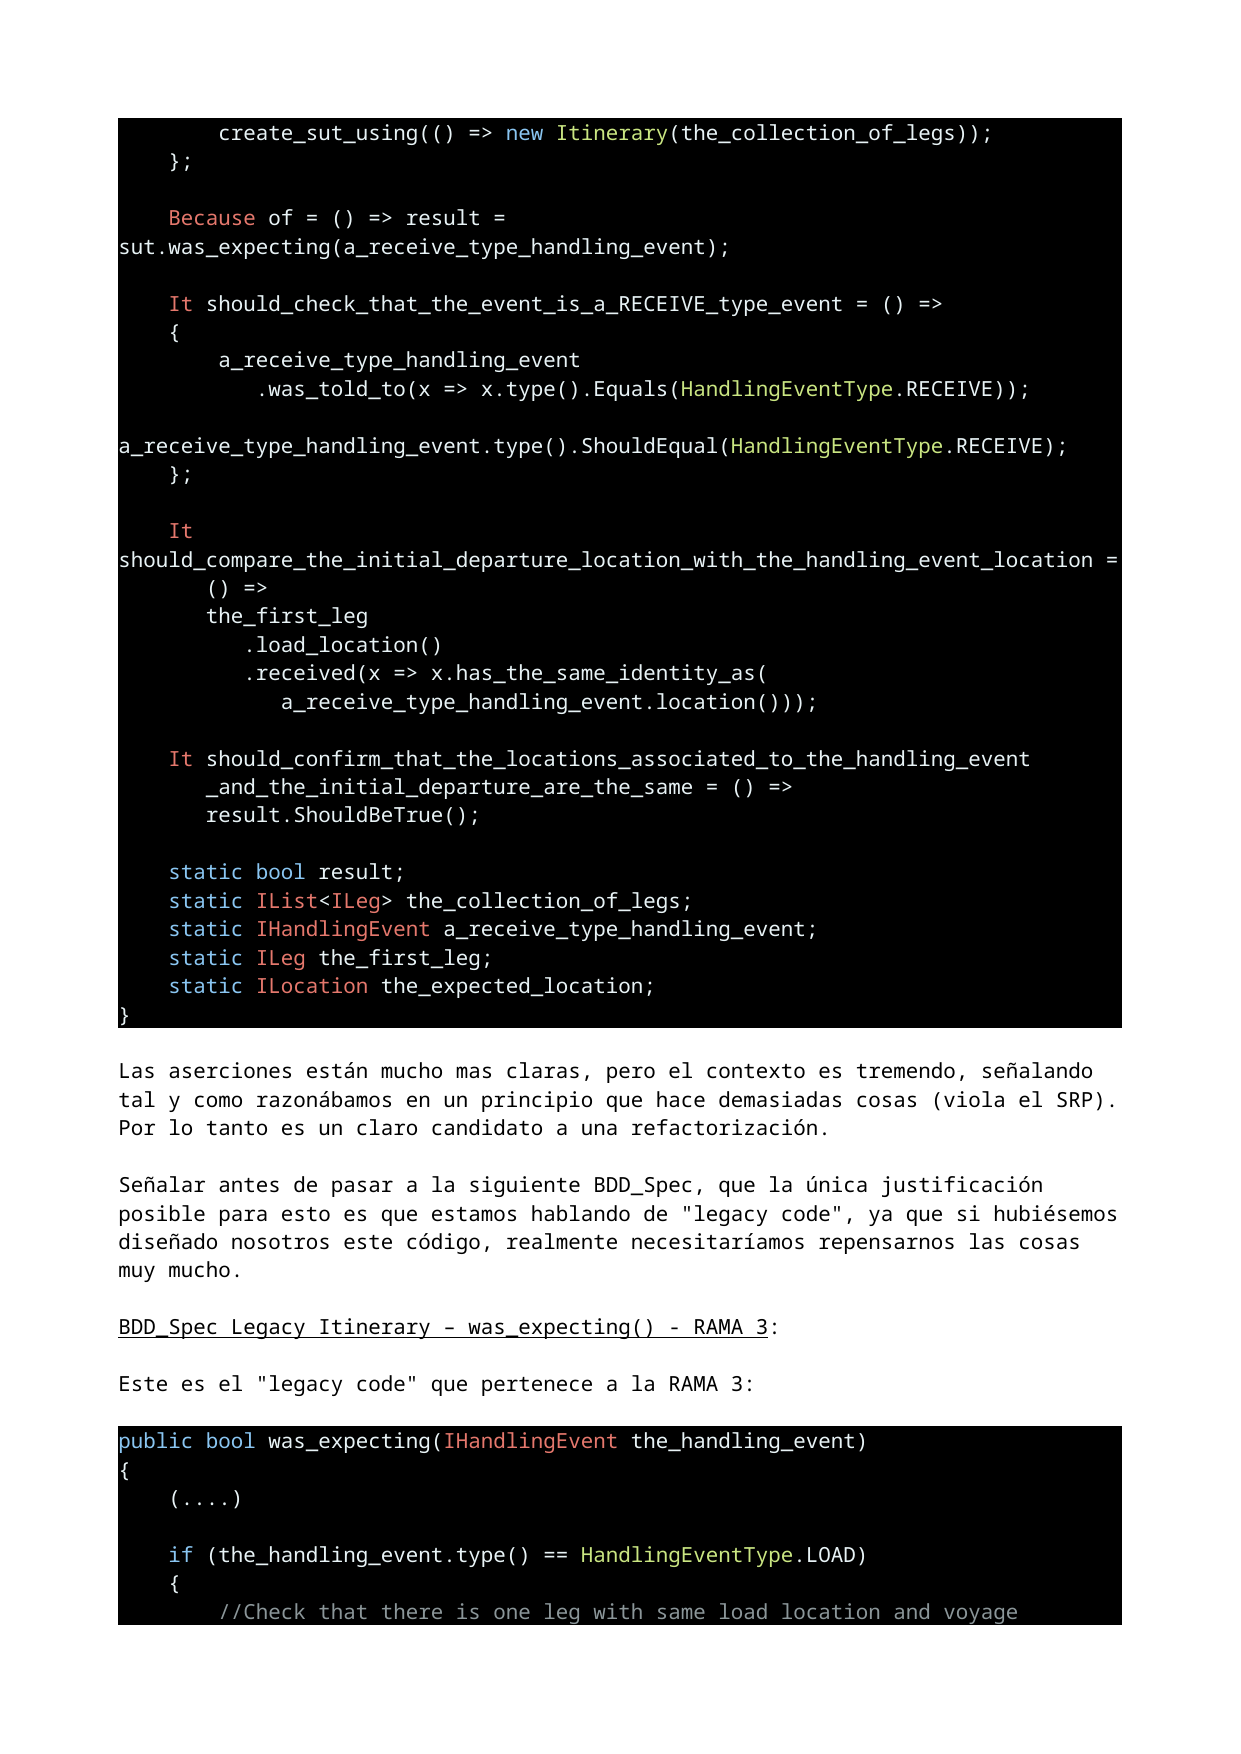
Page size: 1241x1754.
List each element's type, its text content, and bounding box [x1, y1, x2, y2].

text if (the_handling_event.type() == HandlingEventType.LOAD) [118, 1540, 1122, 1568]
text static ILocation the_expected_location; [118, 971, 1122, 1000]
text a_receive_type_handling_event.type().ShouldEqual(HandlingEventType.RECEIVE); [118, 402, 1122, 459]
text { [118, 317, 1122, 346]
text Las aserciones están mucho mas claras, pero el contexto es tremendo, señalando tal y como razonábamos en un principio que hace demasiadas cosas (viola el SRP). Por lo tanto es un claro candidato a una refactorización. [118, 1057, 1122, 1142]
text the_first_leg [118, 602, 1122, 630]
text result.ShouldBeTrue(); [118, 801, 1122, 829]
text public bool was_expecting(IHandlingEvent the_handling_event) [118, 1426, 1122, 1455]
text It should_compare_the_initial_departure_location_with_the_handling_event_location = [118, 516, 1122, 573]
text //Check that there is one leg with same load location and voyage [118, 1597, 1122, 1625]
text BDD_Spec Legacy Itinerary – was_expecting() - RAMA 3: [118, 1312, 1122, 1341]
text It should_check_that_the_event_is_a_RECEIVE_type_event = () => [118, 289, 1122, 317]
text static IHandlingEvent a_receive_type_handling_event; [118, 914, 1122, 943]
text static bool result; [118, 857, 1122, 886]
text a_receive_type_handling_event.location())); [118, 687, 1122, 715]
text }; [118, 459, 1122, 488]
text () => [118, 573, 1122, 602]
text create_sut_using(() => new Itinerary(the_collection_of_legs)); [118, 118, 1122, 147]
text { [118, 1568, 1122, 1597]
text .was_told_to(x => x.type().Equals(HandlingEventType.RECEIVE)); [118, 374, 1122, 402]
text Because of = () => result = sut.was_expecting(a_receive_type_handling_event); [118, 203, 1122, 260]
text Señalar antes de pasar a la siguiente BDD_Spec, que la única justificación posible para esto es que estamos hablando de "legacy code", ya que si hubiésemos diseñado nosotros este código, realmente necesitaríamos repensarnos las cosas muy mucho. [118, 1170, 1122, 1284]
text static ILeg the_first_leg; [118, 943, 1122, 971]
text .load_location() [118, 630, 1122, 658]
text static IList<ILeg> the_collection_of_legs; [118, 886, 1122, 914]
text _and_the_initial_departure_are_the_same = () => [118, 772, 1122, 801]
text .received(x => x.has_the_same_identity_as( [118, 658, 1122, 687]
text }; [118, 147, 1122, 175]
text It should_confirm_that_the_locations_associated_to_the_handling_event [118, 744, 1122, 772]
text } [118, 1000, 1122, 1028]
text a_receive_type_handling_event [118, 346, 1122, 374]
text { [118, 1455, 1122, 1483]
text Este es el "legacy code" que pertenece a la RAMA 3: [118, 1369, 1122, 1398]
text (....) [118, 1483, 1122, 1512]
